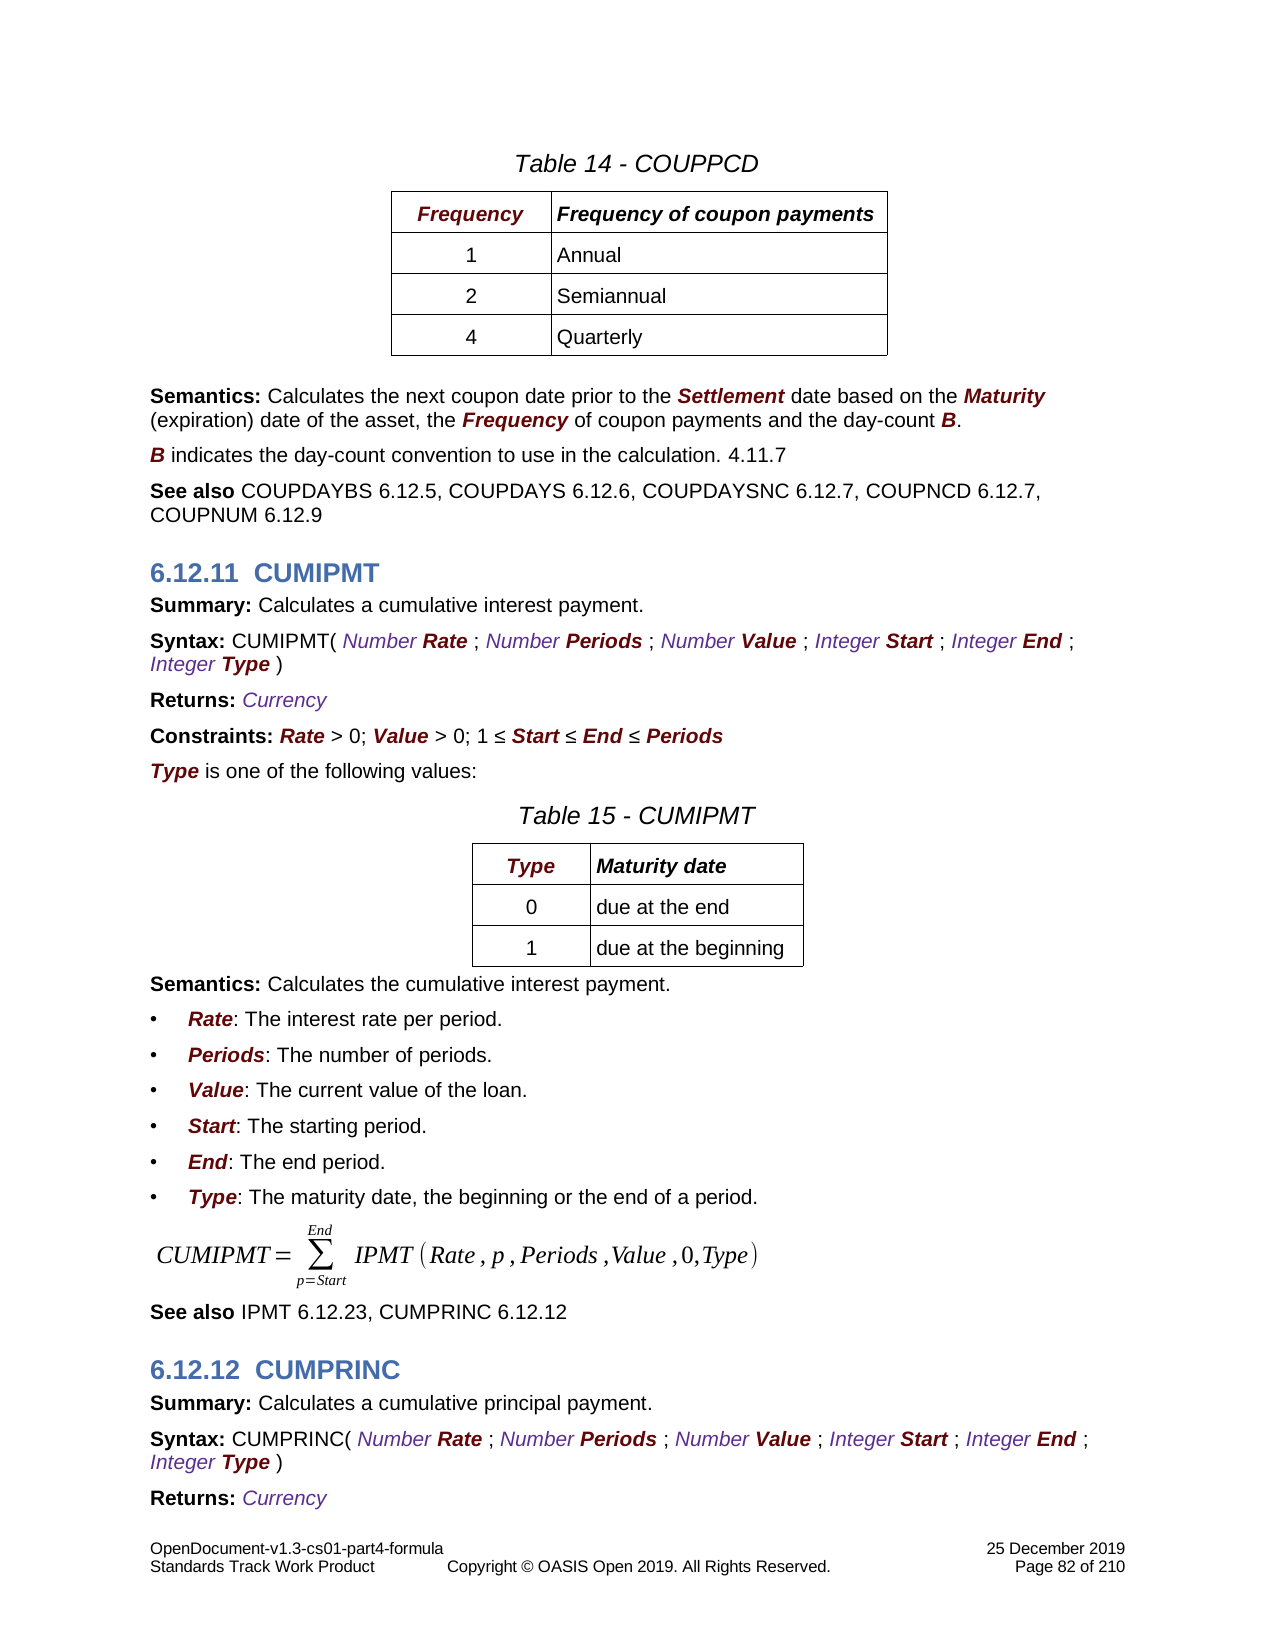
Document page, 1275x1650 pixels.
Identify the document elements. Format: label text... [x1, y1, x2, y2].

text Table 15 - CUMIPMT [150, 802, 1125, 830]
table_header Type [473, 844, 590, 883]
text Constraints: Rate > 0; Value > 0; 1 ≤ Start ≤ End ≤ Periods [150, 724, 1125, 748]
list Start: The starting period. [150, 1114, 1125, 1138]
text Syntax: CUMPRINC( Number Rate ; Number Periods ; Number Value ; Integer Start ; Integer End ; Integer Type ) [150, 1427, 1125, 1474]
text Semantics: Calculates the next coupon date prior to the Settlement date based on the Maturity (expiration) date of the asset, the Frequency of coupon payments and the day-count B. [150, 361, 1125, 432]
text B indicates the day-count convention to use in the calculation. 4.11.7 [150, 444, 1125, 467]
list Value: The current value of the loan. [150, 1079, 1125, 1102]
text Returns: Currency [150, 688, 1125, 712]
text See also COUPDAYBS 6.12.5, COUPDAYS 6.12.6, COUPDAYSNC 6.12.7, COUPNCD 6.12.7, COUPNUM 6.12.9 [150, 479, 1125, 527]
text Semantics: Calculates the cumulative interest payment. [150, 972, 1125, 996]
table_cell 1 [473, 926, 590, 966]
list End: The end period. [150, 1150, 1125, 1174]
table_cell 1 [392, 233, 551, 273]
table_cell Annual [552, 233, 887, 273]
text Summary: Calculates a cumulative principal payment. [150, 1391, 1125, 1415]
text Table 14 - COUPPCD [150, 150, 1125, 178]
text Syntax: CUMIPMT( Number Rate ; Number Periods ; Number Value ; Integer Start ; Integer End ; Integer Type ) [150, 629, 1125, 676]
table_cell 2 [392, 274, 551, 314]
list Rate: The interest rate per period. [150, 1008, 1125, 1031]
list Periods: The number of periods. [150, 1043, 1125, 1067]
list Type: The maturity date, the beginning or the end of a period. [150, 1186, 1125, 1209]
table_cell Quarterly [552, 315, 887, 355]
subtitle CUMPRINC [150, 1355, 1125, 1385]
text See also IPMT 6.12.23, CUMPRINC 6.12.12 [150, 1301, 1125, 1324]
table_cell due at the end [591, 885, 803, 925]
table_header Frequency of coupon payments [552, 192, 887, 232]
table_cell 4 [392, 315, 551, 355]
table_header Maturity date [591, 844, 803, 883]
table_header Frequency [392, 192, 551, 232]
text Returns: Currency [150, 1486, 1125, 1510]
table_cell Semiannual [552, 274, 887, 314]
text Summary: Calculates a cumulative interest payment. [150, 594, 1125, 617]
table_cell due at the beginning [591, 926, 803, 966]
subtitle CUMIPMT [150, 558, 1125, 588]
table_cell 0 [473, 885, 590, 925]
text Type is one of the following values: [150, 760, 1125, 783]
